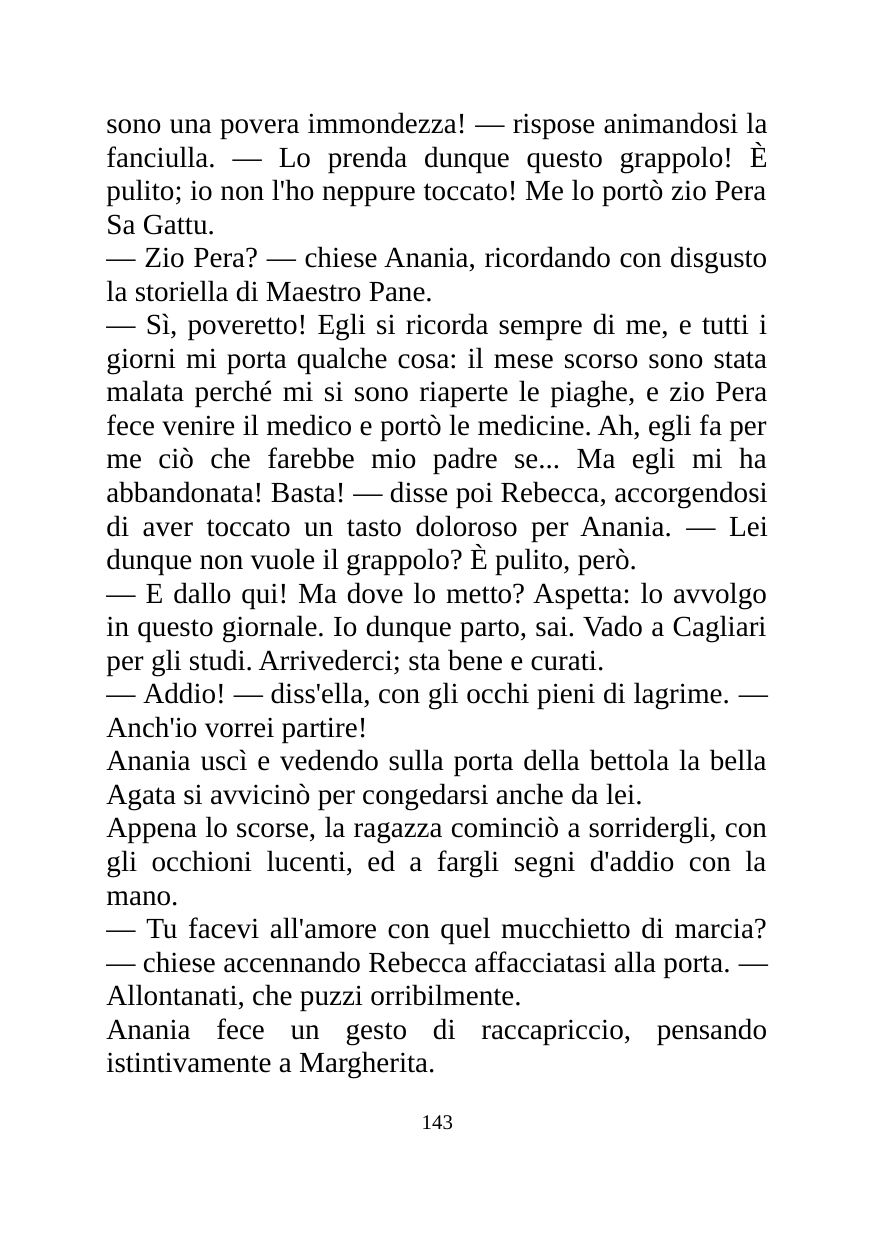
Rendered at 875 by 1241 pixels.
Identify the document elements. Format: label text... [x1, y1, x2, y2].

text Anania uscì e vedendo sulla porta della bettola la bella Agata si avvicinò per congedarsi anche da lei. [106, 743, 768, 811]
text — Tu facevi all'amore con quel mucchietto di marcia? — chiese accennando Rebecca affacciatasi alla porta. — Allontanati, che puzzi orribilmente. [106, 911, 768, 1012]
text Anania fece un gesto di raccapriccio, pensando istintivamente a Margherita. [106, 1012, 768, 1079]
text — E dallo qui! Ma dove lo metto? Aspetta: lo avvolgo in questo giornale. Io dunque parto, sai. Vado a Cagliari per gli studi. Arrivederci; sta bene e curati. [106, 576, 768, 676]
text — Zio Pera? — chiese Anania, ricordando con disgusto la storiella di Maestro Pane. [106, 240, 768, 307]
text — Addio! — diss'ella, con gli occhi pieni di lagrime. — Anch'io vorrei partire! [106, 676, 768, 743]
text — Sì, poveretto! Egli si ricorda sempre di me, e tutti i giorni mi porta qualche cosa: il mese scorso sono stata malata perché mi si sono riaperte le piaghe, e zio Pera fece venire il medico e portò le medicine. Ah, egli fa per me ciò che farebbe mio padre se... Ma egli mi ha abbandonata! Basta! — disse poi Rebecca, accorgendosi di aver toccato un tasto doloroso per Anania. — Lei dunque non vuole il grappolo? È pulito, però. [106, 307, 768, 576]
text sono una povera immondezza! — rispose animandosi la fanciulla. — Lo prenda dunque questo grappolo! È pulito; io non l'ho neppure toccato! Me lo portò zio Pera Sa Gattu. [106, 106, 768, 240]
text Appena lo scorse, la ragazza cominciò a sorridergli, con gli occhioni lucenti, ed a fargli segni d'addio con la mano. [106, 811, 768, 911]
